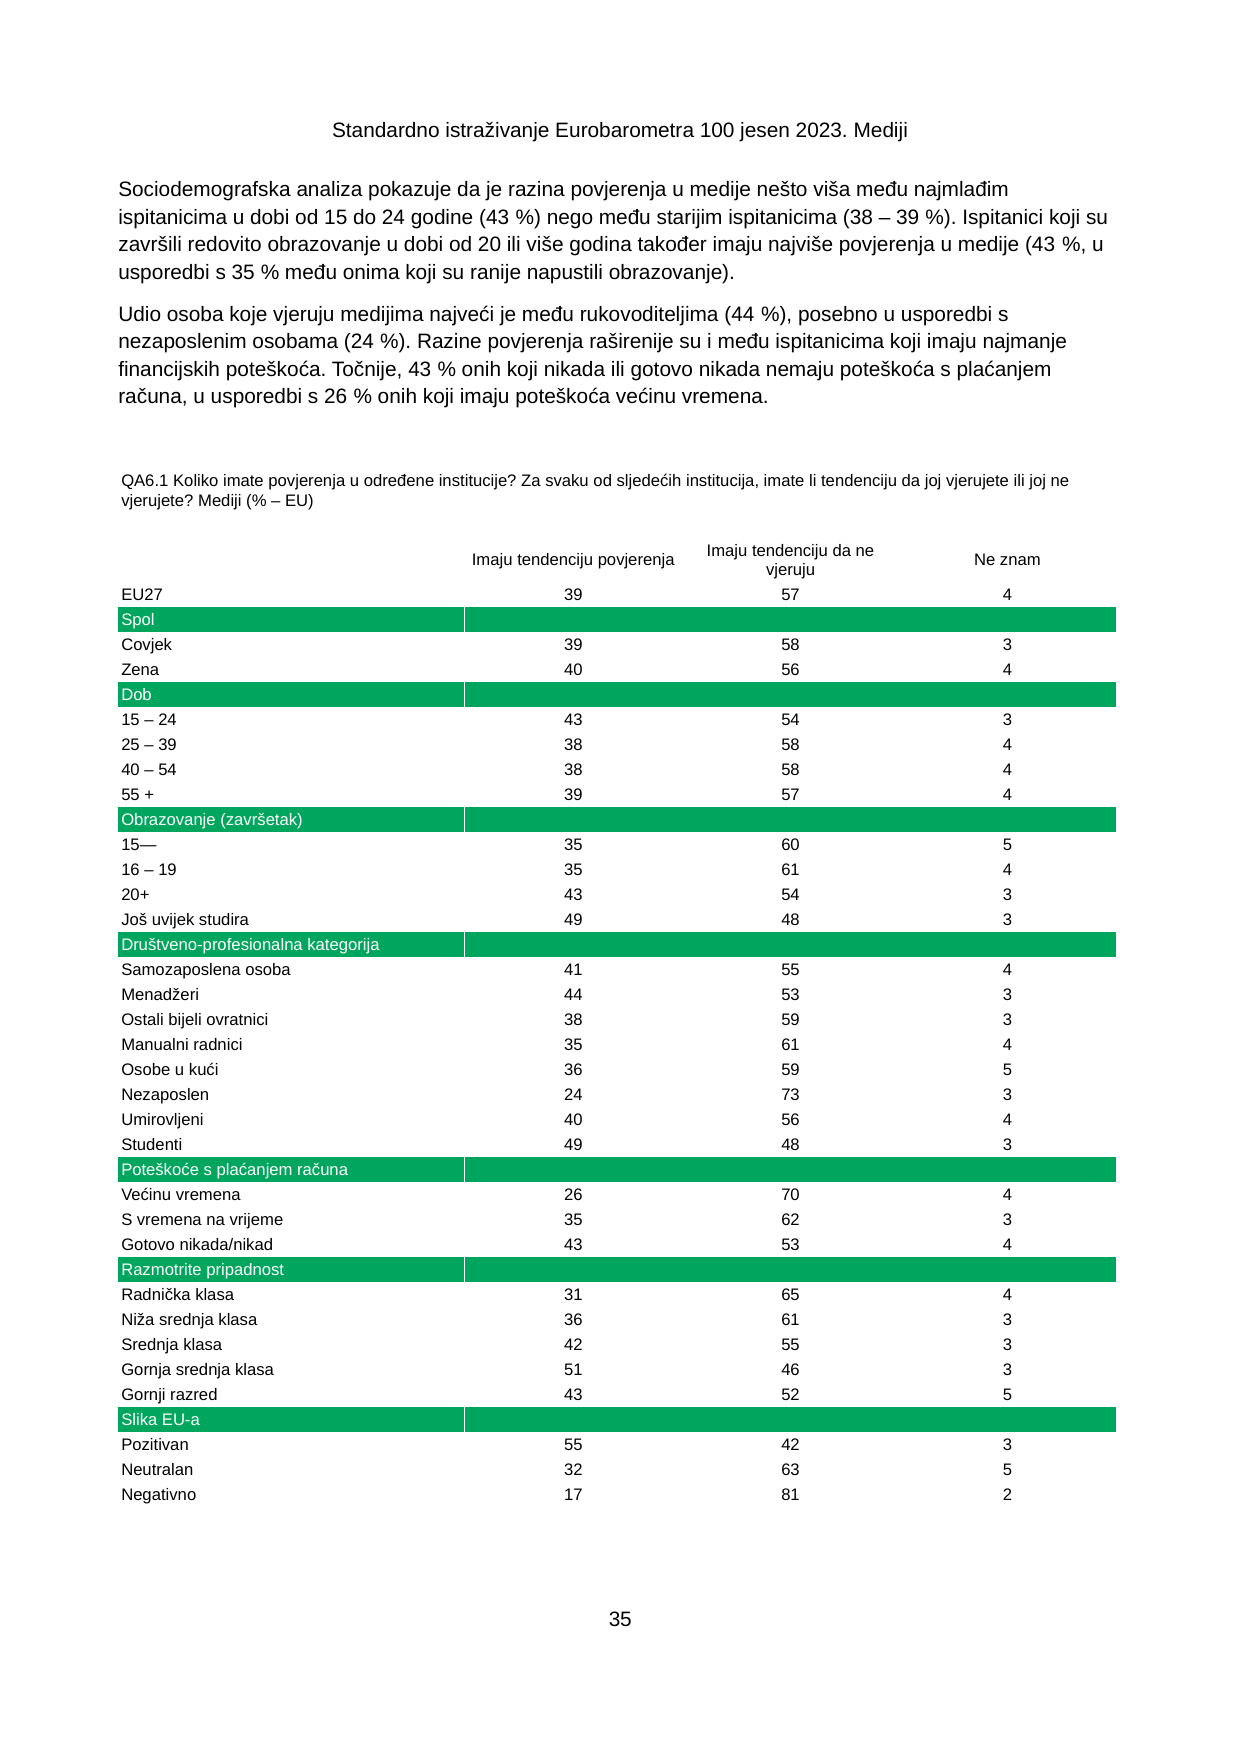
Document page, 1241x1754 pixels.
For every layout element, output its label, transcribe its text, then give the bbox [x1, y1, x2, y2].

table_cell Slika EU-a [118, 1407, 464, 1432]
table_cell Društveno-profesionalna kategorija [118, 932, 464, 957]
table_cell Menadžeri [118, 982, 464, 1007]
table_cell 39 [465, 632, 682, 657]
table_cell 4 [899, 1032, 1116, 1057]
table_cell Srednja klasa [118, 1332, 464, 1357]
table_cell 43 [465, 882, 682, 907]
table_cell 61 [682, 1307, 899, 1332]
table_cell [899, 682, 1116, 707]
table_cell 43 [465, 1382, 682, 1407]
table_cell 35 [465, 1207, 682, 1232]
table_cell 55 [465, 1432, 682, 1457]
table_cell [465, 513, 682, 537]
table_cell [682, 807, 899, 832]
table_cell [682, 682, 899, 707]
table_cell 31 [465, 1282, 682, 1307]
table_cell 15— [118, 832, 464, 857]
table_cell [682, 513, 899, 537]
table_cell 70 [682, 1182, 899, 1207]
table_cell 48 [682, 1132, 899, 1157]
table_cell 3 [899, 1082, 1116, 1107]
table_cell 3 [899, 1007, 1116, 1032]
table_cell 54 [682, 882, 899, 907]
table_cell 43 [465, 707, 682, 732]
table_cell 16 – 19 [118, 857, 464, 882]
table_cell [682, 1157, 899, 1182]
table_cell 59 [682, 1057, 899, 1082]
table_cell 3 [899, 707, 1116, 732]
table_cell Spol [118, 607, 464, 632]
table_cell [899, 1407, 1116, 1432]
table_cell [899, 932, 1116, 957]
table_cell 36 [465, 1307, 682, 1332]
table_cell 4 [899, 1232, 1116, 1257]
table_cell [465, 607, 682, 632]
table_cell 4 [899, 782, 1116, 807]
table_cell [465, 1407, 682, 1432]
table_cell Gornji razred [118, 1382, 464, 1407]
table_cell 52 [682, 1382, 899, 1407]
table_cell 3 [899, 882, 1116, 907]
table_cell [682, 607, 899, 632]
table_cell Još uvijek studira [118, 907, 464, 932]
table_cell Većinu vremena [118, 1182, 464, 1207]
table_cell 42 [465, 1332, 682, 1357]
table_cell 60 [682, 832, 899, 857]
table_cell 58 [682, 632, 899, 657]
table_cell Ne znam [899, 538, 1116, 582]
table_cell Osobe u kući [118, 1057, 464, 1082]
table_cell 2 [899, 1482, 1116, 1507]
table_cell 48 [682, 907, 899, 932]
table_cell 40 [465, 1107, 682, 1132]
table_cell 5 [899, 1057, 1116, 1082]
table_cell 53 [682, 982, 899, 1007]
table_cell Ostali bijeli ovratnici [118, 1007, 464, 1032]
table_cell 61 [682, 857, 899, 882]
table_cell 36 [465, 1057, 682, 1082]
table_cell Obrazovanje (završetak) [118, 807, 464, 832]
table_cell 3 [899, 1307, 1116, 1332]
table_cell 20+ [118, 882, 464, 907]
table_cell 63 [682, 1457, 899, 1482]
table_cell 58 [682, 757, 899, 782]
table_cell [465, 1257, 682, 1282]
table_cell [682, 1257, 899, 1282]
table_cell 4 [899, 1182, 1116, 1207]
table_cell [899, 1257, 1116, 1282]
table_cell 73 [682, 1082, 899, 1107]
table_cell 4 [899, 757, 1116, 782]
table_cell 25 – 39 [118, 732, 464, 757]
table_cell Radnička klasa [118, 1282, 464, 1307]
table_cell 38 [465, 1007, 682, 1032]
table_cell 40 – 54 [118, 757, 464, 782]
table_cell 3 [899, 1432, 1116, 1457]
table_cell 24 [465, 1082, 682, 1107]
table_cell Manualni radnici [118, 1032, 464, 1057]
table_cell [465, 807, 682, 832]
text Udio osoba koje vjeruju medijima najveći je među rukovoditeljima (44 %), posebno u usporedbi s nezaposlenim osobama (24 %). Razine povjerenja raširenije su i među ispitanicima koji imaju najmanje financijskih poteškoća. Točnije, 43 % onih koji nikada ili gotovo nikada nemaju poteškoća s plaćanjem računa, u usporedbi s 26 % onih koji imaju poteškoća većinu vremena. [118, 302, 1122, 408]
table_cell Gotovo nikada/nikad [118, 1232, 464, 1257]
table_cell EU27 [118, 582, 464, 607]
table_cell S vremena na vrijeme [118, 1207, 464, 1232]
table_cell [899, 607, 1116, 632]
table_cell Imaju tendenciju povjerenja [465, 538, 682, 582]
table_cell Zena [118, 657, 464, 682]
table_cell 65 [682, 1282, 899, 1307]
table_cell Studenti [118, 1132, 464, 1157]
table_cell 3 [899, 1207, 1116, 1232]
table_cell [465, 682, 682, 707]
table_cell [118, 513, 464, 537]
table_cell Covjek [118, 632, 464, 657]
table_cell 61 [682, 1032, 899, 1057]
text Sociodemografska analiza pokazuje da je razina povjerenja u medije nešto viša među najmlađim ispitanicima u dobi od 15 do 24 godine (43 %) nego među starijim ispitanicima (38 – 39 %). Ispitanici koji su završili redovito obrazovanje u dobi od 20 ili više godina također imaju najviše povjerenja u medije (43 %, u usporedbi s 35 % među onima koji su ranije napustili obrazovanje). [118, 177, 1122, 283]
table_cell 49 [465, 907, 682, 932]
table_header QA6.1 Koliko imate povjerenja u određene institucije? Za svaku od sljedećih institucija, imate li tendenciju da joj vjerujete ili joj ne vjerujete? Mediji (% – EU) [118, 468, 1116, 512]
table_cell [465, 932, 682, 957]
table_cell 55 [682, 1332, 899, 1357]
table_cell 38 [465, 732, 682, 757]
table_cell [465, 1157, 682, 1182]
table_cell Nezaposlen [118, 1082, 464, 1107]
table_cell Dob [118, 682, 464, 707]
table_cell Niža srednja klasa [118, 1307, 464, 1332]
table_cell 54 [682, 707, 899, 732]
table_cell 5 [899, 1457, 1116, 1482]
table_cell 15 – 24 [118, 707, 464, 732]
table_cell 3 [899, 1132, 1116, 1157]
table_cell Neutralan [118, 1457, 464, 1482]
table_cell 5 [899, 1382, 1116, 1407]
table_cell 4 [899, 957, 1116, 982]
table_cell Razmotrite pripadnost [118, 1257, 464, 1282]
table_cell 35 [465, 832, 682, 857]
table_cell 38 [465, 757, 682, 782]
table_cell 3 [899, 632, 1116, 657]
table_cell [899, 1157, 1116, 1182]
table_cell 26 [465, 1182, 682, 1207]
table_cell Gornja srednja klasa [118, 1357, 464, 1382]
table_cell 56 [682, 657, 899, 682]
table_cell 32 [465, 1457, 682, 1482]
table_cell 39 [465, 782, 682, 807]
table_cell 55 + [118, 782, 464, 807]
table_cell Pozitivan [118, 1432, 464, 1457]
table_cell Imaju tendenciju da ne vjeruju [682, 538, 899, 582]
table_cell 56 [682, 1107, 899, 1132]
table_cell 57 [682, 782, 899, 807]
table_cell Samozaposlena osoba [118, 957, 464, 982]
table_cell 3 [899, 1332, 1116, 1357]
table_cell 62 [682, 1207, 899, 1232]
table_cell Negativno [118, 1482, 464, 1507]
table_cell 35 [465, 1032, 682, 1057]
table_cell 55 [682, 957, 899, 982]
table_cell 4 [899, 657, 1116, 682]
table_cell 4 [899, 1282, 1116, 1307]
table_cell [899, 807, 1116, 832]
table_cell 42 [682, 1432, 899, 1457]
table_cell Poteškoće s plaćanjem računa [118, 1157, 464, 1182]
table_cell 81 [682, 1482, 899, 1507]
table_cell 46 [682, 1357, 899, 1382]
table_cell 43 [465, 1232, 682, 1257]
table_cell 4 [899, 732, 1116, 757]
table_cell 17 [465, 1482, 682, 1507]
table_cell 4 [899, 857, 1116, 882]
table_cell 58 [682, 732, 899, 757]
table_cell 3 [899, 982, 1116, 1007]
table_cell 44 [465, 982, 682, 1007]
table_cell 57 [682, 582, 899, 607]
table_cell 4 [899, 1107, 1116, 1132]
table_cell Umirovljeni [118, 1107, 464, 1132]
table_cell 40 [465, 657, 682, 682]
table_cell 59 [682, 1007, 899, 1032]
table_cell 53 [682, 1232, 899, 1257]
table_cell [682, 1407, 899, 1432]
table_cell 3 [899, 907, 1116, 932]
table_cell [899, 513, 1116, 537]
table_cell [118, 538, 464, 582]
table_cell 35 [465, 857, 682, 882]
table_cell 49 [465, 1132, 682, 1157]
table_cell 51 [465, 1357, 682, 1382]
table_cell 41 [465, 957, 682, 982]
table_cell 4 [899, 582, 1116, 607]
table_cell 39 [465, 582, 682, 607]
table_cell 3 [899, 1357, 1116, 1382]
table_cell [682, 932, 899, 957]
table_cell 5 [899, 832, 1116, 857]
